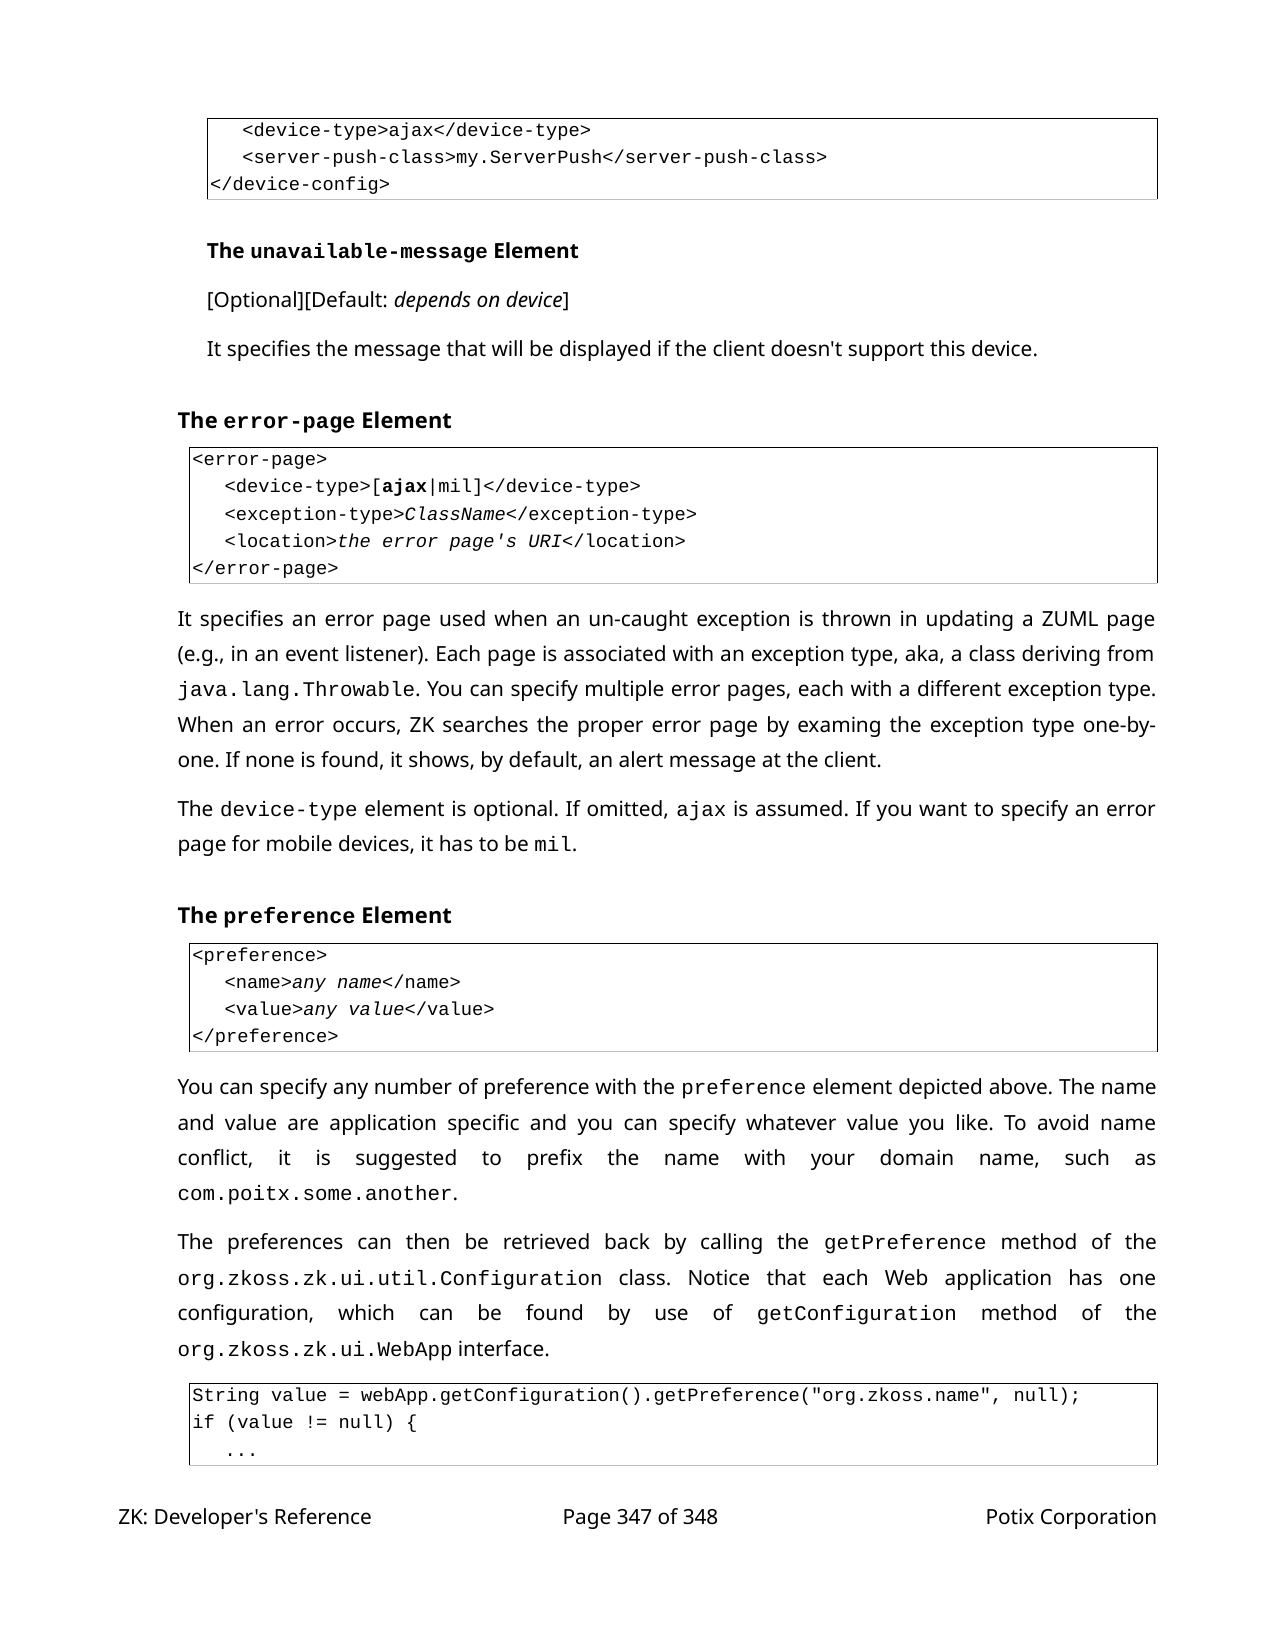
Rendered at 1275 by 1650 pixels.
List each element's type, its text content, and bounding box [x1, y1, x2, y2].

text ... [190, 1437, 1157, 1465]
text It specifies the message that will be displayed if the client doesn't support this device. [207, 334, 1157, 362]
subtitle The preference Element [177, 900, 1157, 930]
text You can specify any number of preference with the preference element depicted above. The name and value are application specific and you can specify whatever value you like. To avoid name conflict, it is suggested to prefix the name with your domain name, such as com.poitx.some.another. [177, 1072, 1157, 1207]
text </error-page> [190, 556, 1157, 583]
text The device-type element is optional. If omitted, ajax is assumed. If you want to specify an error page for mobile devices, it has to be mil. [177, 794, 1157, 858]
text <location>the error page's URI</location> [190, 529, 1157, 553]
text <value>any value</value> [190, 997, 1157, 1021]
text <exception-type>ClassName</exception-type> [190, 501, 1157, 526]
text <error-page> [190, 448, 1157, 471]
text <preference> [190, 944, 1157, 967]
text <device-type>[ajax|mil]</device-type> [190, 474, 1157, 498]
subtitle The unavailable-message Element [207, 236, 1157, 264]
text <device-type>ajax</device-type> <server-push-class>my.ServerPush</server-push-class> [208, 119, 1157, 169]
text String value = webApp.getConfiguration().getPreference("org.zkoss.name", null); [190, 1384, 1157, 1407]
text </preference> [190, 1024, 1157, 1051]
text [Optional][Default: depends on device] [207, 285, 1157, 313]
text The preferences can then be retrieved back by calling the getPreference method of the org.zkoss.zk.ui.util.Configuration class. Notice that each Web application has one configuration, which can be found by use of getConfiguration method of the org.zkoss.zk.ui.WebApp interface. [177, 1227, 1157, 1362]
text <name>any name</name> [190, 970, 1157, 994]
text if (value != null) { [190, 1410, 1157, 1434]
text </device-config> [208, 172, 1157, 199]
text It specifies an error page used when an un-caught exception is thrown in updating a ZUML page (e.g., in an event listener). Each page is associated with an exception type, aka, a class deriving from java.lang.Throwable. You can specify multiple error pages, each with a different exception type. When an error occurs, ZK searches the proper error page by examing the exception type one-by-one. If none is found, it shows, by default, an alert message at the client. [177, 604, 1157, 773]
subtitle The error-page Element [177, 404, 1157, 435]
